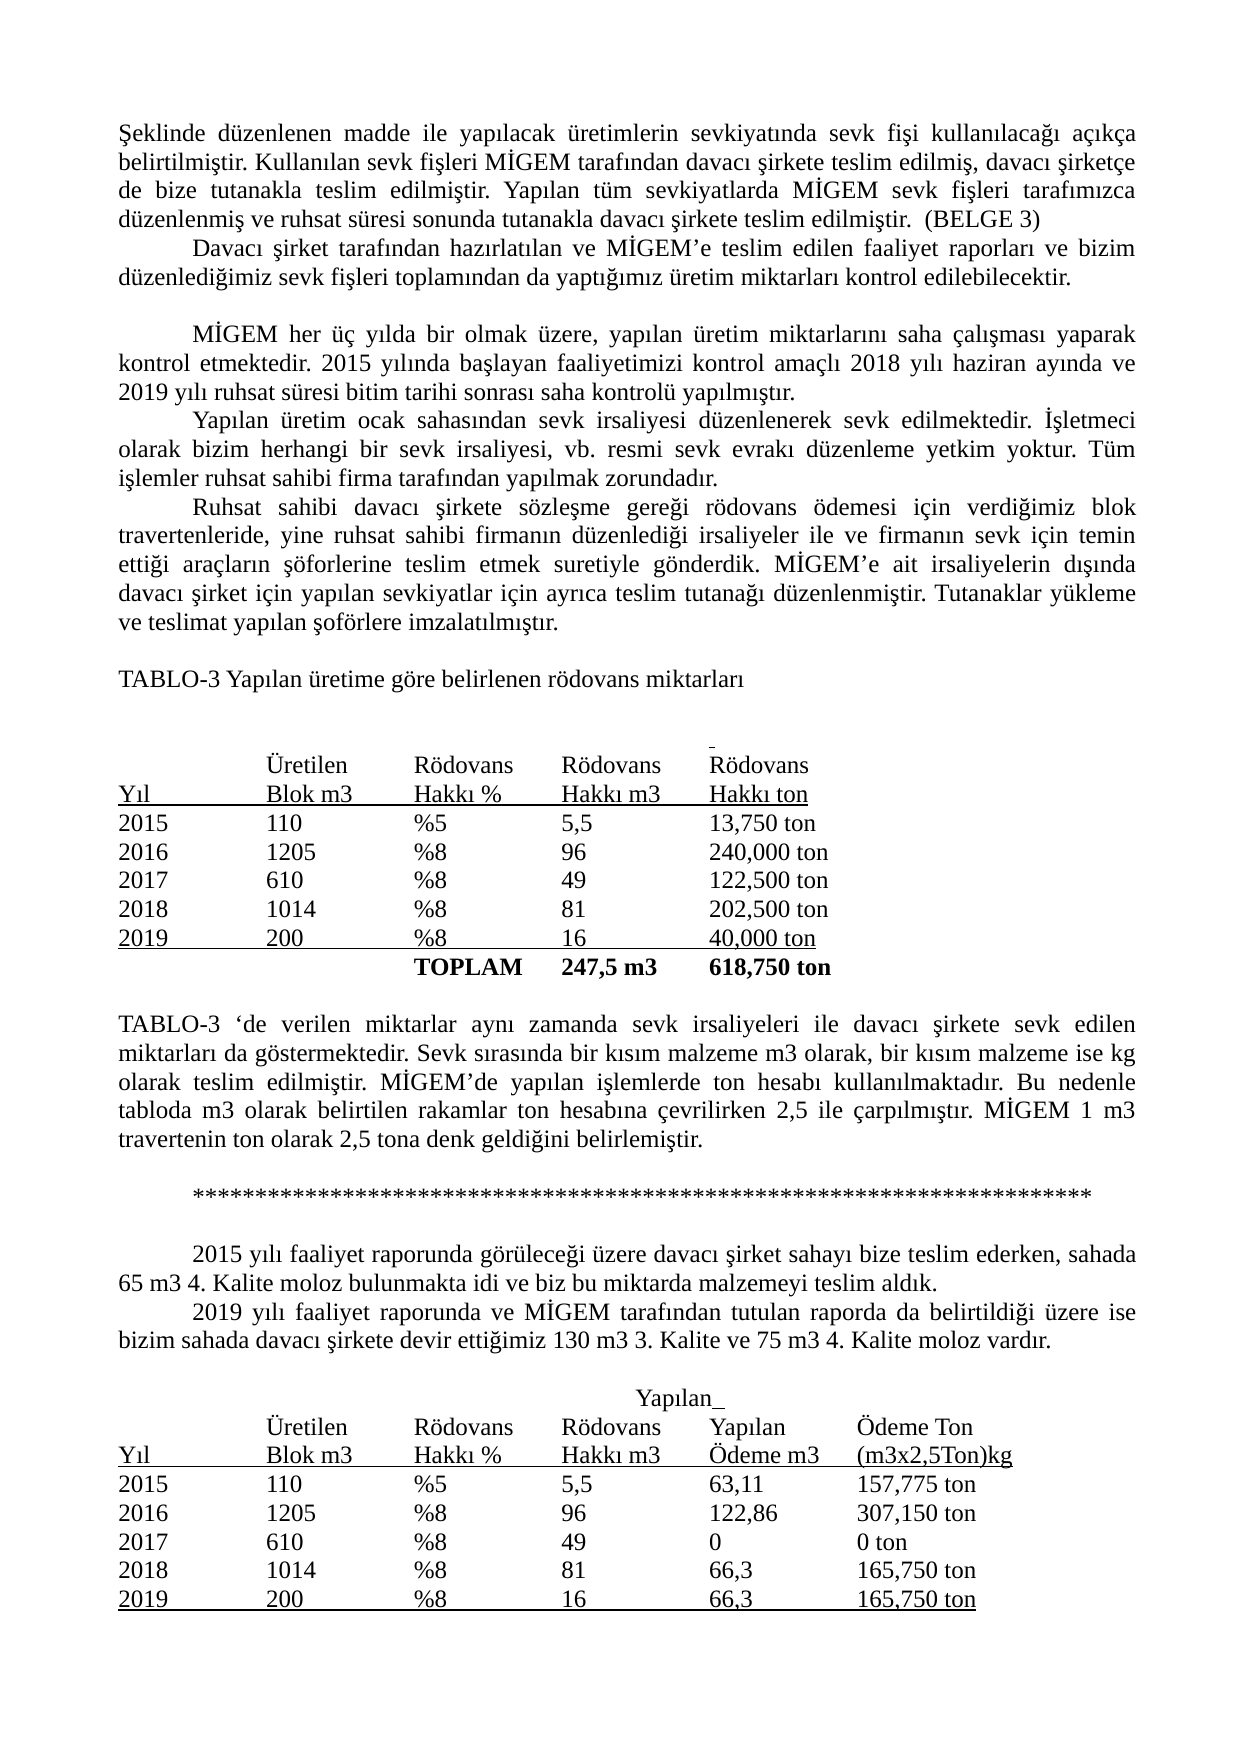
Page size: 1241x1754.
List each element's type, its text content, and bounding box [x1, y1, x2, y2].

text 2018 1014 %8 81 66,3 165,750 ton [118, 1556, 1137, 1584]
text Yapılan [118, 1383, 1137, 1412]
text 2018 1014 %8 81 202,500 ton [118, 894, 1137, 923]
text 2015 yılı faaliyet raporunda görüleceği üzere davacı şirket sahayı bize teslim ederken, sahada 65 m3 4. Kalite moloz bulunmakta idi ve biz bu miktarda malzemeyi teslim aldık. [118, 1239, 1137, 1297]
text 2019 yılı faaliyet raporunda ve MİGEM tarafından tutulan raporda da belirtildiği üzere ise bizim sahada davacı şirkete devir ettiğimiz 130 m3 3. Kalite ve 75 m3 4. Kalite moloz vardır. [118, 1297, 1137, 1354]
text 2019 200 %8 16 66,3 165,750 ton [118, 1584, 1137, 1613]
text 2017 610 %8 49 0 0 ton [118, 1527, 1137, 1556]
text Üretilen Rödovans Rödovans Rödovans [118, 751, 1137, 779]
text Yapılan üretim ocak sahasından sevk irsaliyesi düzenlenerek sevk edilmektedir. İşletmeci olarak bizim herhangi bir sevk irsaliyesi, vb. resmi sevk evrakı düzenleme yetkim yoktur. Tüm işlemler ruhsat sahibi firma tarafından yapılmak zorundadır. [118, 406, 1137, 492]
text Ruhsat sahibi davacı şirkete sözleşme gereği rödovans ödemesi için verdiğimiz blok travertenleride, yine ruhsat sahibi firmanın düzenlediği irsaliyeler ile ve firmanın sevk için temin ettiği araçların şöforlerine teslim etmek suretiyle gönderdik. MİGEM’e ait irsaliyelerin dışında davacı şirket için yapılan sevkiyatlar için ayrıca teslim tutanağı düzenlenmiştir. Tutanaklar yükleme ve teslimat yapılan şoförlere imzalatılmıştır. [118, 492, 1137, 636]
text 2015 110 %5 5,5 13,750 ton [118, 808, 1137, 837]
text ************************************************************************ [118, 1182, 1137, 1211]
text TABLO-3 ‘de verilen miktarlar aynı zamanda sevk irsaliyeleri ile davacı şirkete sevk edilen miktarları da göstermektedir. Sevk sırasında bir kısım malzeme m3 olarak, bir kısım malzeme ise kg olarak teslim edilmiştir. MİGEM’de yapılan işlemlerde ton hesabı kullanılmaktadır. Bu nedenle tabloda m3 olarak belirtilen rakamlar ton hesabına çevrilirken 2,5 ile çarpılmıştır. MİGEM 1 m3 travertenin ton olarak 2,5 tona denk geldiğini belirlemiştir. [118, 1009, 1137, 1153]
text 2016 1205 %8 96 122,86 307,150 ton [118, 1498, 1137, 1527]
text 2016 1205 %8 96 240,000 ton [118, 837, 1137, 866]
text TABLO-3 Yapılan üretime göre belirlenen rödovans miktarları [118, 664, 1137, 693]
text TOPLAM 247,5 m3 618,750 ton [118, 952, 1137, 981]
text MİGEM her üç yılda bir olmak üzere, yapılan üretim miktarlarını saha çalışması yaparak kontrol etmektedir. 2015 yılında başlayan faaliyetimizi kontrol amaçlı 2018 yılı haziran ayında ve 2019 yılı ruhsat süresi bitim tarihi sonrası saha kontrolü yapılmıştır. [118, 319, 1137, 406]
text 2019 200 %8 16 40,000 ton [118, 923, 1137, 952]
text Yıl Blok m3 Hakkı % Hakkı m3 Ödeme m3 (m3x2,5Ton)kg [118, 1441, 1137, 1469]
text Davacı şirket tarafından hazırlatılan ve MİGEM’e teslim edilen faaliyet raporları ve bizim düzenlediğimiz sevk fişleri toplamından da yaptığımız üretim miktarları kontrol edilebilecektir. [118, 233, 1137, 291]
text Yıl Blok m3 Hakkı % Hakkı m3 Hakkı ton [118, 779, 1137, 808]
text 2015 110 %5 5,5 63,11 157,775 ton [118, 1469, 1137, 1498]
text Şeklinde düzenlenen madde ile yapılacak üretimlerin sevkiyatında sevk fişi kullanılacağı açıkça belirtilmiştir. Kullanılan sevk fişleri MİGEM tarafından davacı şirkete teslim edilmiş, davacı şirketçe de bize tutanakla teslim edilmiştir. Yapılan tüm sevkiyatlarda MİGEM sevk fişleri tarafımızca düzenlenmiş ve ruhsat süresi sonunda tutanakla davacı şirkete teslim edilmiştir. (BELGE 3) [118, 118, 1137, 233]
text Üretilen Rödovans Rödovans Yapılan Ödeme Ton [118, 1412, 1137, 1441]
text 2017 610 %8 49 122,500 ton [118, 866, 1137, 894]
